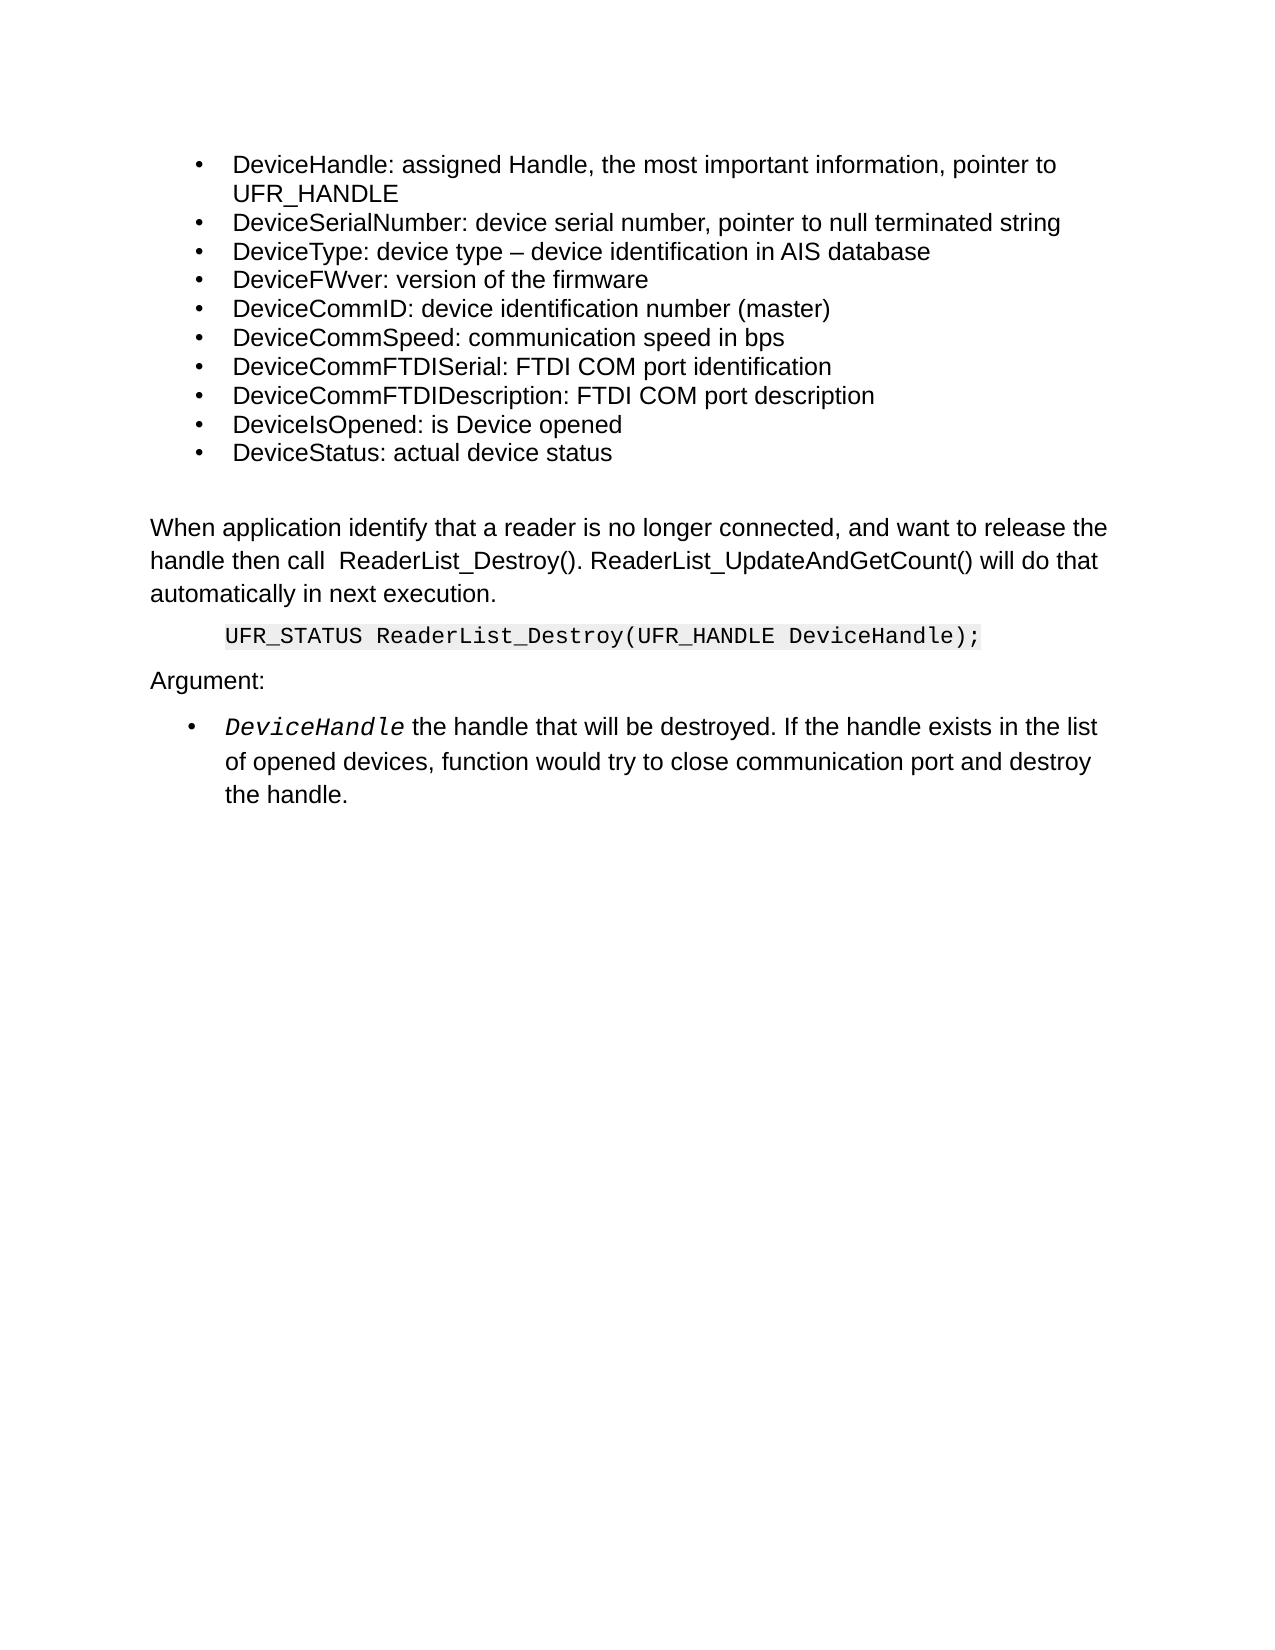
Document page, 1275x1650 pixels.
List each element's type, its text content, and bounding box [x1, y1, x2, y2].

list DeviceSerialNumber: device serial number, pointer to null terminated string [195, 208, 1125, 236]
list DeviceFWver: version of the firmware [195, 265, 1125, 294]
text UFR_STATUS ReaderList_Destroy(UFR_HANDLE DeviceHandle); [225, 624, 1125, 650]
list DeviceCommSpeed: communication speed in bps [195, 323, 1125, 352]
list DeviceIsOpened: is Device opened [195, 409, 1125, 438]
text Argument: [150, 666, 1125, 695]
list DeviceCommFTDISerial: FTDI COM port identification [195, 352, 1125, 381]
text When application identify that a reader is no longer connected, and want to release the handle then call ReaderList_Destroy(). ReaderList_UpdateAndGetCount() will do that automatically in next execution. [150, 513, 1125, 608]
list DeviceHandle the handle that will be destroyed. If the handle exists in the list of opened devices, function would try to close communication port and destroy the handle. [187, 711, 1125, 808]
list DeviceStatus: actual device status [195, 438, 1125, 467]
list DeviceCommID: device identification number (master) [195, 294, 1125, 323]
list DeviceHandle: assigned Handle, the most important information, pointer to UFR_HANDLE [195, 150, 1125, 208]
list DeviceType: device type – device identification in AIS database [195, 236, 1125, 265]
list DeviceCommFTDIDescription: FTDI COM port description [195, 381, 1125, 409]
